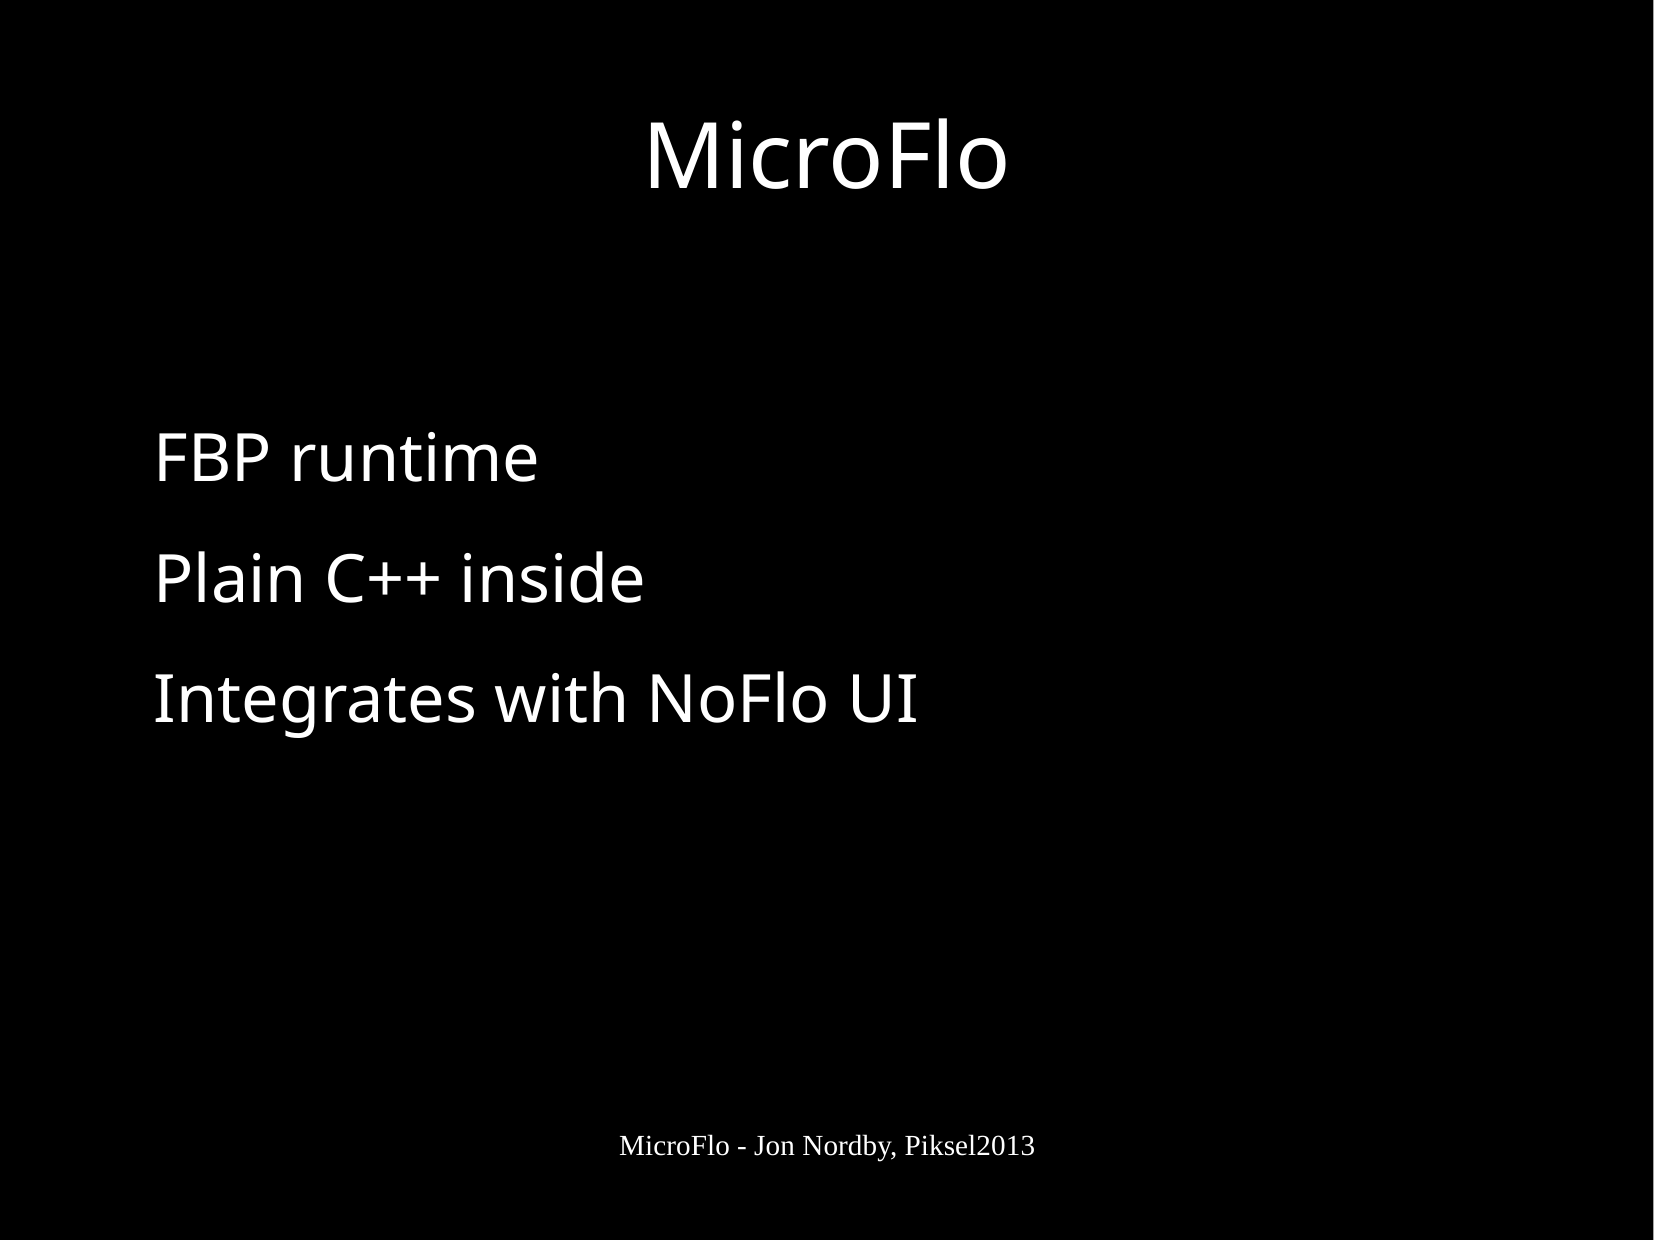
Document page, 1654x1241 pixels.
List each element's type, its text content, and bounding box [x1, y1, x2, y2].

list FBP runtime Plain C++ inside Integrates with NoFlo UI [82, 290, 1571, 1010]
title MicroFlo [82, 49, 1571, 257]
